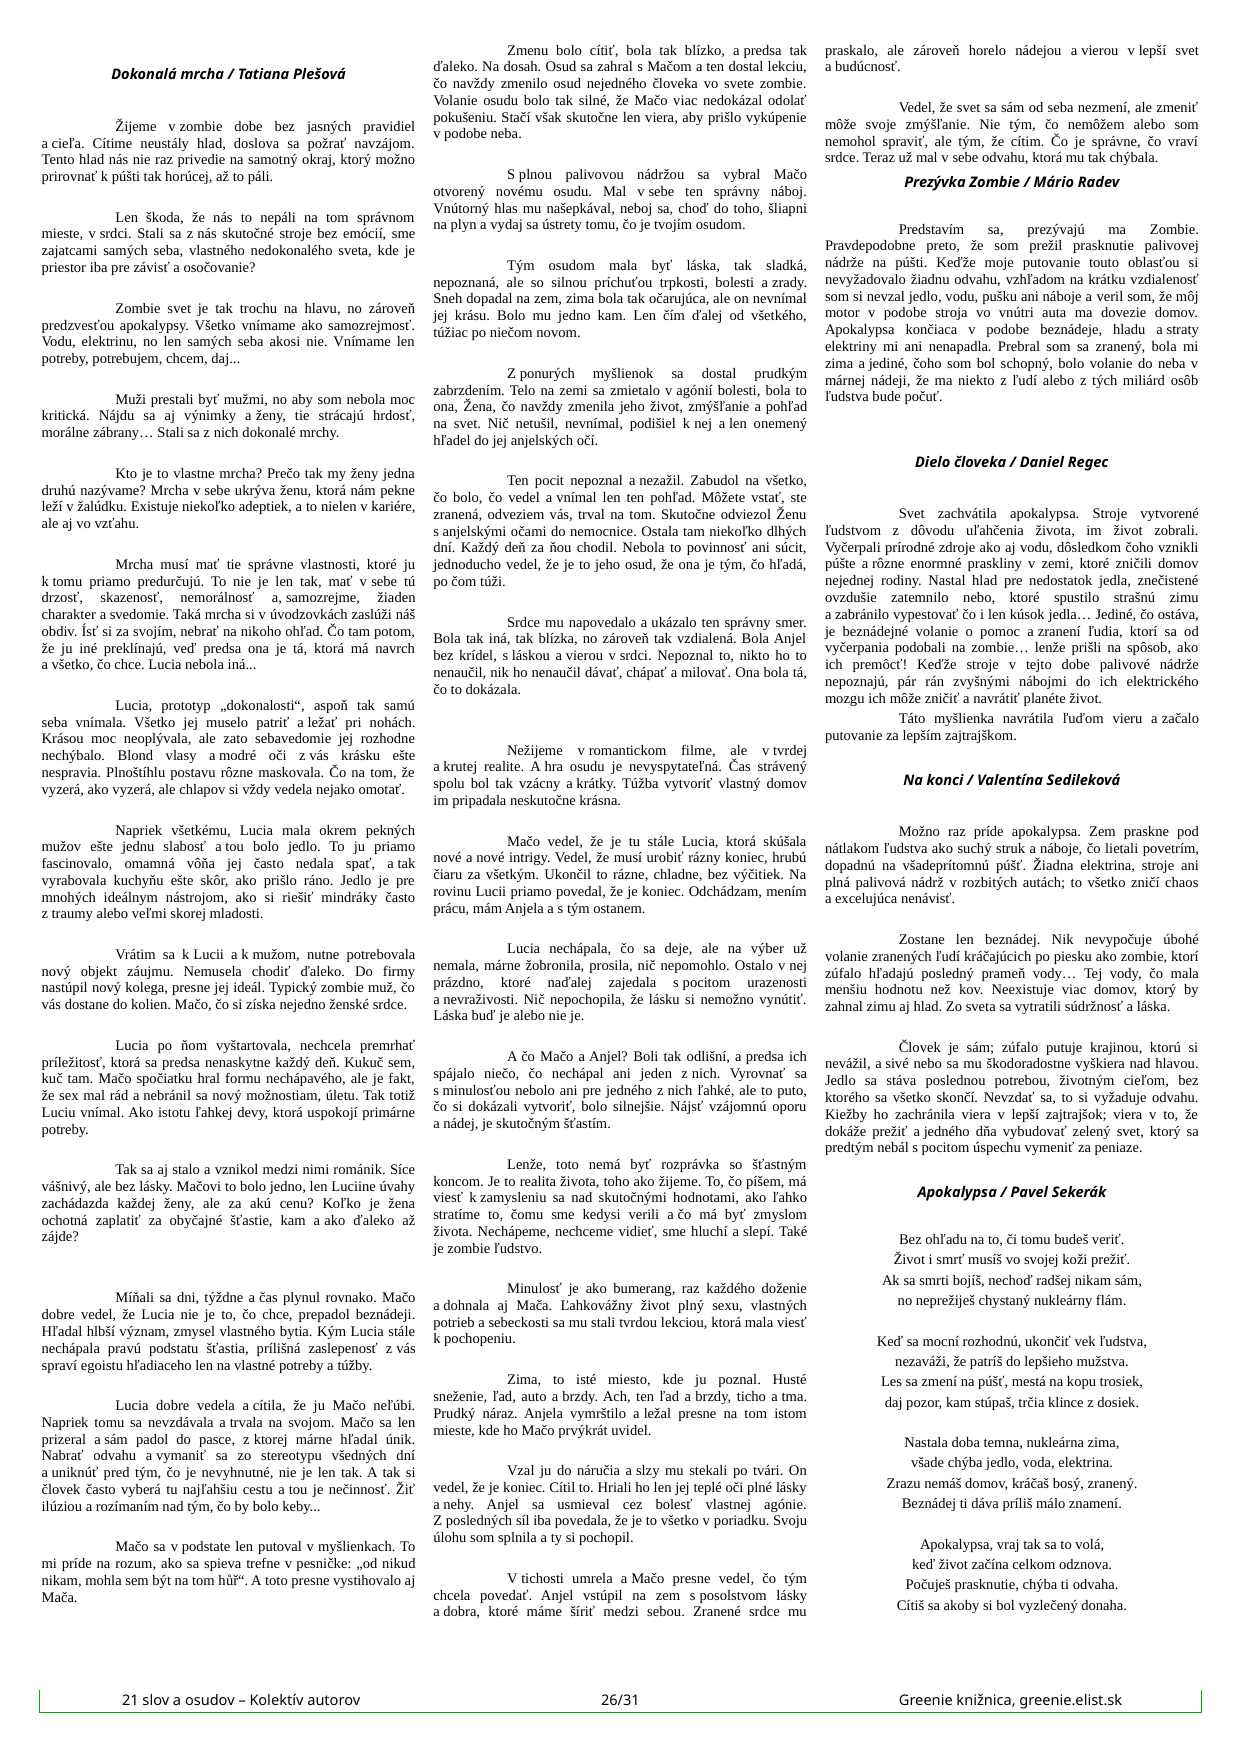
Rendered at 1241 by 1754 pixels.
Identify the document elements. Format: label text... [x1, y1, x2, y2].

text Míňali sa dni, týždne a čas plynul rovnako. Mačo dobre vedel, že Lucia nie je to, čo chce, prepadol beznádeji. Hľadal hlbší význam, zmysel vlastného bytia. Kým Lucia stále nechápala pravú podstatu šťastia, prílišná zaslepenosť z vás spraví egoistu hľadiaceho len na vlastné potreby a túžby. [41, 1289, 415, 1373]
text Zrazu nemáš domov, kráčaš bosý, zranený. [825, 1474, 1199, 1491]
text Zombie svet je tak trochu na hlavu, no zároveň predzvesťou apokalypsy. Všetko vnímame ako samozrejmosť. Vodu, elektrinu, no len samých seba akosi nie. Vnímame len potreby, potrebujem, chcem, daj... [41, 299, 415, 367]
text Svet zachvátila apokalypsa. Stroje vytvorené ľudstvom z dôvodu uľahčenia života, im život zobrali. Vyčerpali prírodné zdroje ako aj vodu, dôsledkom čoho vznikli púšte a rôzne enormné praskliny v zemi, ktoré zničili domov nejednej rodiny. Nastal hlad pre nedostatok jedla, znečistené ovzdušie zatemnilo nebo, ktoré spustilo strašnú zimu a zabránilo vypestovať čo i len kúsok jedla… Jediné, čo ostáva, je beznádejné volanie o pomoc a zranení ľudia, ktorí sa od vyčerpania podobali na zombie… lenže prišli na spôsob, ako ich premôcť! Keďže stroje v tejto dobe palivové nádrže nepoznajú, pár rán zvyšnými nábojmi do ich elektrického mozgu ich môže zničiť a navrátiť planéte život. [825, 505, 1199, 706]
text Kto je to vlastne mrcha? Prečo tak my ženy jedna druhú nazývame? Mrcha v sebe ukrýva ženu, ktorá nám pekne leží v žalúdku. Existuje niekoľko adeptiek, a to nielen v kariére, ale aj vo vzťahu. [41, 464, 415, 532]
text Lucia po ňom vyštartovala, nechcela premrhať príležitosť, ktorá sa predsa nenaskytne každý deň. Kukuč sem, kuč tam. Mačo spočiatku hral formu nechápavého, ale je fakt, že sex mal rád a nebránil sa nový možnostiam, úletu. Tak totiž Luciu vnímal. Ako istotu ľahkej devy, ktorá uspokojí primárne potreby. [41, 1037, 415, 1137]
text Lucia, prototyp „dokonalosti“, aspoň tak samú seba vnímala. Všetko jej muselo patriť a ležať pri nohách. Krásou moc neoplývala, ale zato sebavedomie jej rozhodne nechýbalo. Blond vlasy a modré oči z vás krásku ešte nespravia. Plnoštíhlu postavu rôzne maskovala. Čo na tom, že vyzerá, ako vyzerá, ale chlapov si vždy vedela nejako omotať. [41, 697, 415, 797]
text Život i smrť musíš vo svojej koži prežiť. [825, 1251, 1199, 1268]
text Ten pocit nepoznal a nezažil. Zabudol na všetko, čo bolo, čo vedel a vnímal len ten pohľad. Môžete vstať, ste zranená, odveziem vás, trval na tom. Skutočne odviezol Ženu s anjelskými očami do nemocnice. Ostala tam niekoľko dlhých dní. Každý deň za ňou chodil. Nebola to povinnosť ani súcit, jednoducho vedel, že je to jeho osud, že ona je tým, čo hľadá, po čom túži. [433, 472, 807, 589]
text Zostane len beznádej. Nik nevypočuje úbohé volanie zranených ľudí kráčajúcich po piesku ako zombie, ktorí zúfalo hľadajú posledný prameň vody… Tej vody, čo mala menšiu hodnotu než kov. Neexistuje viac domov, ktorý by zahnal zimu aj hlad. Zo sveta sa vytratili súdržnosť a láska. [825, 931, 1199, 1015]
text Vrátim sa k Lucii a k mužom, nutne potrebovala nový objekt záujmu. Nemusela chodiť ďaleko. Do firmy nastúpil nový kolega, presne jej ideál. Typický zombie muž, čo vás dostane do kolien. Mačo, čo si získa nejedno ženské srdce. [41, 946, 415, 1013]
text Z ponurých myšlienok sa dostal prudkým zabrzdením. Telo na zemi sa zmietalo v agónií bolesti, bola to ona, Žena, čo navždy zmenila jeho život, zmýšľanie a pohľad na svet. Nič netušil, nevnímal, podišiel k nej a len onemený hľadel do jej anjelských očí. [433, 364, 807, 448]
text Tým osudom mala byť láska, tak sladká, nepoznaná, ale so silnou príchuťou trpkosti, bolesti a zrady. Sneh dopadal na zem, zima bola tak očarujúca, ale on nevnímal jej krásu. Bolo mu jedno kam. Len čím ďalej od všetkého, túžiac po niečom novom. [433, 257, 807, 341]
subtitle Na konci / Valentína Sedileková [825, 769, 1199, 789]
text Cítiš sa akoby si bol vyzlečený donaha. [825, 1596, 1199, 1613]
text Vzal ju do náručia a slzy mu stekali po tvári. On vedel, že je koniec. Cítil to. Hriali ho len jej teplé oči plné lásky a nehy. Anjel sa usmieval cez bolesť vlastnej agónie. Z posledných síl iba povedala, že je to všetko v poriadku. Svoju úlohu som splnila a ty si pochopil. [433, 1462, 807, 1546]
text Bez ohľadu na to, či tomu budeš veriť. [825, 1231, 1199, 1248]
text Vedel, že svet sa sám od seba nezmení, ale zmeniť môže svoje zmýšľanie. Nie tým, čo nemôžem alebo som nemohol spraviť, ale tým, že cítim. Čo je správne, čo vraví srdce. Teraz už mal v sebe odvahu, ktorá mu tak chýbala. [825, 99, 1199, 166]
text Počuješ prasknutie, chýba ti odvaha. [825, 1576, 1199, 1593]
text Les sa zmení na púšť, mestá na kopu trosiek, [825, 1373, 1199, 1390]
text Nastala doba temna, nukleárna zima, [825, 1434, 1199, 1451]
text Možno raz príde apokalypsa. Zem praskne pod nátlakom ľudstva ako suchý struk a náboje, čo lietali povetrím, dopadnú na všadeprítomnú púšť. Žiadna elektrina, stroje ani plná palivová nádrž v rozbitých autách; to všetko zničí chaos a excelujúca nenávisť. [825, 823, 1199, 907]
text Lucia dobre vedela a cítila, že ju Mačo neľúbi. Napriek tomu sa nevzdávala a trvala na svojom. Mačo sa len prizeral a sám padol do pasce, z ktorej márne hľadal únik. Nabrať odvahu a vymaniť sa zo stereotypu všedných dní a uniknúť pred tým, čo je nevyhnutné, nie je len tak. A tak si človek často vyberá tu najľahšiu cestu a tou je nečinnosť. Žiť ilúziou a rozímaním nad tým, čo by bolo keby... [41, 1397, 415, 1514]
text Minulosť je ako bumerang, raz každého doženie a dohnala aj Mača. Ľahkovážny život plný sexu, vlastných potrieb a sebeckosti sa mu stali tvrdou lekciou, ktorá mala viesť k pochopeniu. [433, 1280, 807, 1347]
text Ak sa smrti bojíš, nechoď radšej nikam sám, [825, 1271, 1199, 1288]
text Len škoda, že nás to nepáli na tom správnom mieste, v srdci. Stali sa z nás skutočné stroje bez emócií, sme zajatcami samých seba, vlastného nedokonalého sveta, kde je priestor iba pre závisť a osočovanie? [41, 208, 415, 276]
text Nežijeme v romantickom filme, ale v tvrdej a krutej realite. A hra osudu je nevyspytateľná. Čas strávený spolu bol tak vzácny a krátky. Túžba vytvoriť vlastný domov im pripadala neskutočne krásna. [433, 741, 807, 808]
text Apokalypsa, vraj tak sa to volá, [825, 1536, 1199, 1552]
text Zmenu bolo cítiť, bola tak blízko, a predsa tak ďaleko. Na dosah. Osud sa zahral s Mačom a ten dostal lekciu, čo navždy zmenilo osud nejedného človeka vo svete zombie. Volanie osudu bolo tak silné, že Mačo viac nedokázal odolať pokušeniu. Stačí však skutočne len viera, aby prišlo vykúpenie v podobe neba. [433, 41, 807, 142]
text S plnou palivovou nádržou sa vybral Mačo otvorený novému osudu. Mal v sebe ten správny náboj. Vnútorný hlas mu našepkával, neboj sa, choď do toho, šliapni na plyn a vydaj sa ústrety tomu, čo je tvojím osudom. [433, 166, 807, 233]
text Mrcha musí mať tie správne vlastnosti, ktoré ju k tomu priamo predurčujú. To nie je len tak, mať v sebe tú drzosť, skazenosť, nemorálnosť a, samozrejme, žiaden charakter a svedomie. Taká mrcha si v úvodzovkách zaslúži náš obdiv. Ísť si za svojím, nebrať na nikoho ohľad. Čo tam potom, že ju iné preklínajú, veď predsa ona je tá, ktorá má navrch a všetko, čo chce. Lucia nebola iná... [41, 556, 415, 673]
text všade chýba jedlo, voda, elektrina. [825, 1454, 1199, 1471]
text Muži prestali byť mužmi, no aby som nebola moc kritická. Nájdu sa aj výnimky a ženy, tie strácajú hrdosť, morálne zábrany… Stali sa z nich dokonalé mrchy. [41, 390, 415, 441]
text Lenže, toto nemá byť rozprávka so šťastným koncom. Je to realita života, toho ako žijeme. To, čo píšem, má viesť k zamysleniu sa nad skutočnými hodnotami, ako ľahko stratíme to, čomu sme kedysi verili a čo má byť zmyslom života. Nechápeme, nechceme vidieť, sme hluchí a slepí. Také je zombie ľudstvo. [433, 1156, 807, 1256]
text Mačo sa v podstate len putoval v myšlienkach. To mi príde na rozum, ako sa spieva trefne v pesničke: „od nikud nikam, mohla sem být na tom hůř“. A toto presne vystihovalo aj Mača. [41, 1538, 415, 1605]
text Lucia nechápala, čo sa deje, ale na výber už nemala, márne žobronila, prosila, nič nepomohlo. Ostalo v nej prázdno, ktoré naďalej zajedala s pocitom urazenosti a nevraživosti. Nič nepochopila, že lásku si nemožno vynútiť. Láska buď je alebo nie je. [433, 940, 807, 1024]
text praskalo, ale zároveň horelo nádejou a vierou v lepší svet a budúcnosť. [825, 41, 1199, 75]
subtitle Dielo človeka / Daniel Regec [825, 451, 1199, 471]
subtitle Prezývka Zombie / Mário Radev [825, 172, 1199, 192]
text Žijeme v zombie dobe bez jasných pravidiel a cieľa. Cítime neustály hlad, doslova sa požrať navzájom. Tento hlad nás nie raz privedie na samotný okraj, ktorý možno prirovnať k púšti tak horúcej, až to páli. [41, 118, 415, 185]
text V tichosti umrela a Mačo presne vedel, čo tým chcela povedať. Anjel vstúpil na zem s posolstvom lásky a dobra, ktoré máme šíriť medzi sebou. Zranené srdce mu [433, 1569, 807, 1620]
text no neprežiješ chystaný nukleárny flám. [825, 1292, 1199, 1308]
text Predstavím sa, prezývajú ma Zombie. Pravdepodobne preto, že som prežil prasknutie palivovej nádrže na púšti. Keďže moje putovanie touto oblasťou si nevyžadovalo žiadnu odvahu, vzhľadom na krátku vzdialenosť som si nevzal jedlo, vodu, pušku ani náboje a veril som, že môj motor v podobe stroja vo vnútri auta ma dovezie domov. Apokalypsa končiaca v podobe beznádeje, hladu a straty elektriny mi ani nenapadla. Prebral som sa zranený, bola mi zima a jediné, čoho som bol schopný, bolo volanie do neba v márnej nádeji, že ma niekto z ľudí alebo z tých miliárd osôb ľudstva bude počuť. [825, 220, 1199, 405]
text Mačo vedel, že je tu stále Lucia, ktorá skúšala nové a nové intrigy. Vedel, že musí urobiť rázny koniec, hrubú čiaru za všetkým. Ukončil to rázne, chladne, bez výčitiek. Na rovinu Lucii priamo povedal, že je koniec. Odchádzam, mením prácu, mám Anjela a s tým ostanem. [433, 832, 807, 916]
text Človek je sám; zúfalo putuje krajinou, ktorú si nevážil, a sivé nebo sa mu škodoradostne vyškiera nad hlavou. Jedlo sa stáva poslednou potrebou, životným cieľom, bez ktorého sa všetko skončí. Nevzdať sa, to si vyžaduje odvahu. Kiežby ho zachránila viera v lepší zajtrajšok; viera v to, že dokáže prežiť a jedného dňa vybudovať zelený svet, ktorý sa predtým nebál s pocitom úspechu vymeniť za peniaze. [825, 1038, 1199, 1156]
text keď život začína celkom odznova. [825, 1556, 1199, 1573]
text Beznádej ti dáva príliš málo znamení. [825, 1495, 1199, 1512]
text Zima, to isté miesto, kde ju poznal. Husté sneženie, ľad, auto a brzdy. Ach, ten ľad a brzdy, ticho a tma. Prudký náraz. Anjela vymrštilo a ležal presne na tom istom mieste, kde ho Mačo prvýkrát uvidel. [433, 1371, 807, 1438]
text Keď sa mocní rozhodnú, ukončiť vek ľudstva, [825, 1332, 1199, 1349]
text Srdce mu napovedalo a ukázalo ten správny smer. Bola tak iná, tak blízka, no zároveň tak vzdialená. Bola Anjel bez krídel, s láskou a vierou v srdci. Nepoznal to, nikto ho to nenaučil, nik ho nenaučil dávať, chápať a milovať. Ona bola tá, čo to dokázala. [433, 613, 807, 697]
text Táto myšlienka navrátila ľuďom vieru a začalo putovanie za lepším zajtrajškom. [825, 710, 1199, 743]
text daj pozor, kam stúpaš, trčia klince z dosiek. [825, 1393, 1199, 1410]
text Tak sa aj stalo a vznikol medzi nimi románik. Síce vášnivý, ale bez lásky. Mačovi to bolo jedno, len Luciine úvahy zachádazda každej ženy, ale za akú cenu? Koľko je žena ochotná zaplatiť za obyčajné šťastie, kam a ako ďaleko až zájde? [41, 1161, 415, 1245]
text Napriek všetkému, Lucia mala okrem pekných mužov ešte jednu slabosť a tou bolo jedlo. To ju priamo fascinovalo, omamná vôňa jej často nedala spať, a tak vyrabovala kuchyňu ešte skôr, ako prišlo ráno. Jedlo je pre mnohých ideálnym nástrojom, ako si riešiť mindráky často z traumy alebo veľmi skorej mladosti. [41, 821, 415, 922]
text nezaváži, že patríš do lepšieho mužstva. [825, 1353, 1199, 1369]
subtitle Dokonalá mrcha / Tatiana Plešová [41, 64, 415, 84]
subtitle Apokalypsa / Pavel Sekerák [825, 1182, 1199, 1202]
text A čo Mačo a Anjel? Boli tak odlišní, a predsa ich spájalo niečo, čo nechápal ani jeden z nich. Vyrovnať sa s minulosťou nebolo ani pre jedného z nich ľahké, ale to puto, čo si dokázali vytvoriť, bolo silnejšie. Nájsť vzájomnú oporu a nádej, je skutočným šťastím. [433, 1048, 807, 1132]
